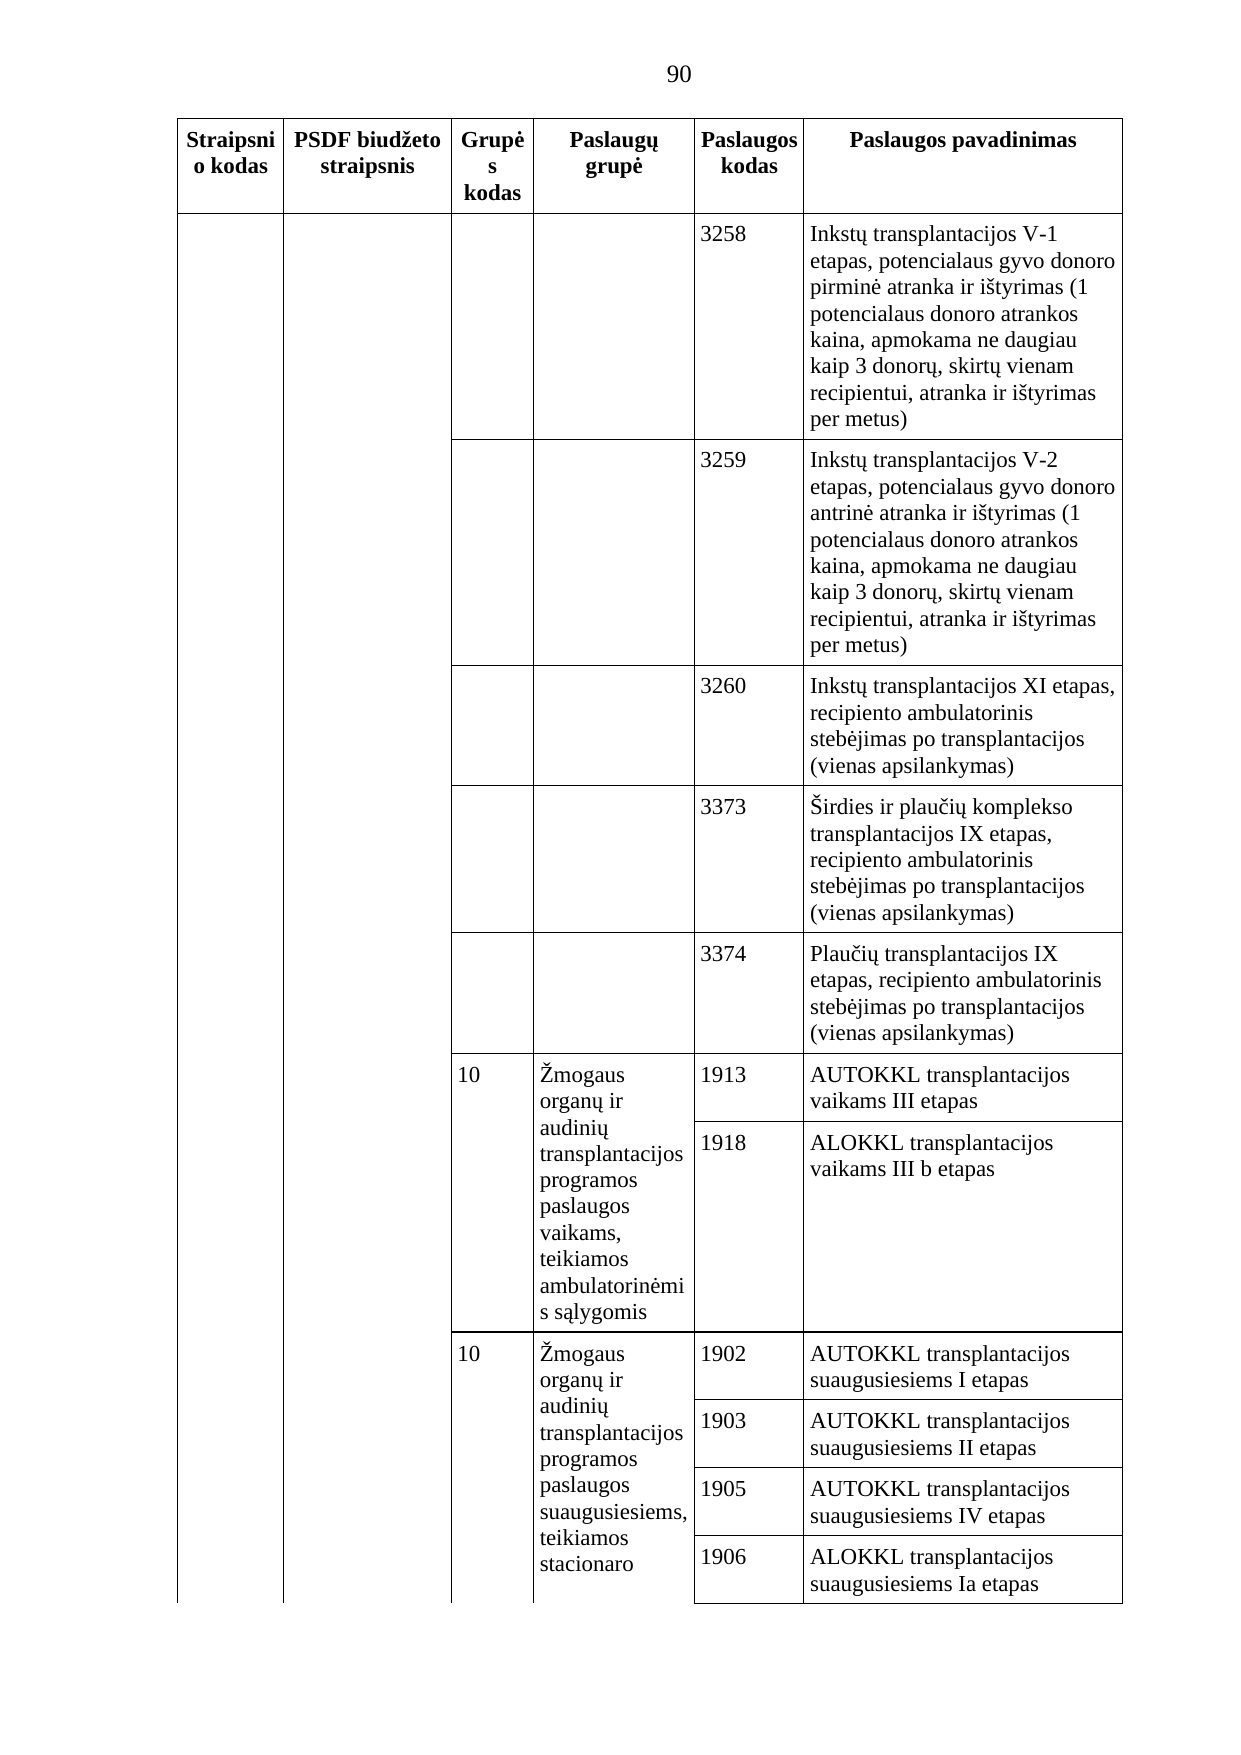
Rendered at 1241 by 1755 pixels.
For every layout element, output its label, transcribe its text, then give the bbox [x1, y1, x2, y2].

table_header Paslaugos pavadinimas [804, 119, 1122, 212]
table_cell [284, 1535, 451, 1603]
table_cell [452, 666, 533, 785]
table_cell [284, 439, 451, 664]
table_cell [534, 933, 694, 1053]
table_cell [178, 1053, 283, 1121]
table_cell 3373 [695, 786, 803, 932]
table_cell AUTOKKL transplantacijos suaugusiesiems I etapas [804, 1333, 1122, 1399]
table_cell 10 [452, 1333, 533, 1603]
table_cell [178, 1535, 283, 1603]
table_cell [284, 1053, 451, 1121]
table_cell [178, 1399, 283, 1467]
table_cell [534, 440, 694, 664]
table_cell [452, 933, 533, 1053]
table_cell ALOKKL transplantacijos vaikams III b etapas [804, 1122, 1122, 1331]
table_cell Inkstų transplantacijos V-1 etapas, potencialaus gyvo donoro pirminė atranka ir ištyrimas (1 potencialaus donoro atrankos kaina, apmokama ne daugiau kaip 3 donorų, skirtų vienam recipientui, atranka ir ištyrimas per metus) [804, 214, 1122, 438]
table_cell [452, 440, 533, 664]
table_header Grupės kodas [452, 119, 533, 212]
table_cell [534, 786, 694, 932]
table_cell [284, 1121, 451, 1331]
table_cell ALOKKL transplantacijos suaugusiesiems Ia etapas [804, 1536, 1122, 1603]
table_cell 1902 [695, 1333, 803, 1399]
table_cell 10 [452, 1054, 533, 1121]
table_cell [284, 1399, 451, 1467]
table_cell 3374 [695, 933, 803, 1053]
table_header Straipsnio kodas [178, 119, 283, 212]
table_cell Žmogaus organų ir audinių transplantacijos programos paslaugos suaugusiesiems, teikiamos stacionaro [534, 1333, 694, 1603]
table_cell [178, 1467, 283, 1535]
table_cell Inkstų transplantacijos V-2 etapas, potencialaus gyvo donoro antrinė atranka ir ištyrimas (1 potencialaus donoro atrankos kaina, apmokama ne daugiau kaip 3 donorų, skirtų vienam recipientui, atranka ir ištyrimas per metus) [804, 440, 1122, 664]
table_cell AUTOKKL transplantacijos suaugusiesiems II etapas [804, 1400, 1122, 1467]
table_cell Inkstų transplantacijos XI etapas, recipiento ambulatorinis stebėjimas po transplantacijos (vienas apsilankymas) [804, 666, 1122, 785]
table_cell [284, 1467, 451, 1535]
table_cell AUTOKKL transplantacijos suaugusiesiems IV etapas [804, 1468, 1122, 1535]
table_cell [178, 665, 283, 785]
table_cell [284, 1331, 451, 1399]
table_cell Plaučių transplantacijos IX etapas, recipiento ambulatorinis stebėjimas po transplantacijos (vienas apsilankymas) [804, 933, 1122, 1053]
table_header PSDF biudžeto straipsnis [284, 119, 451, 212]
table_cell [284, 214, 451, 438]
table_cell 1918 [695, 1122, 803, 1331]
table_cell [178, 439, 283, 664]
table_cell [452, 786, 533, 932]
table_cell [284, 785, 451, 932]
table_cell 3260 [695, 666, 803, 785]
table_cell 1913 [695, 1054, 803, 1121]
table_cell [452, 214, 533, 438]
table_cell [178, 932, 283, 1053]
table_cell [534, 214, 694, 438]
table_cell Širdies ir plaučių komplekso transplantacijos IX etapas, recipiento ambulatorinis stebėjimas po transplantacijos (vienas apsilankymas) [804, 786, 1122, 932]
table_cell [534, 666, 694, 785]
table_cell 3259 [695, 440, 803, 664]
table_cell [178, 1331, 283, 1399]
table_cell [284, 932, 451, 1053]
table_cell 1906 [695, 1536, 803, 1603]
table_cell 1905 [695, 1468, 803, 1535]
table_cell [178, 785, 283, 932]
table_cell 1903 [695, 1400, 803, 1467]
table_cell Žmogaus organų ir audinių transplantacijos programos paslaugos vaikams, teikiamos ambulatorinėmis sąlygomis [534, 1054, 694, 1331]
table_cell [452, 1121, 533, 1331]
table_cell 3258 [695, 214, 803, 438]
table_cell [178, 1121, 283, 1331]
table_header Paslaugos kodas [695, 119, 803, 212]
table_header Paslaugų grupė [534, 119, 694, 212]
table_cell [284, 665, 451, 785]
table_cell AUTOKKL transplantacijos vaikams III etapas [804, 1054, 1122, 1121]
table_cell [178, 214, 283, 438]
